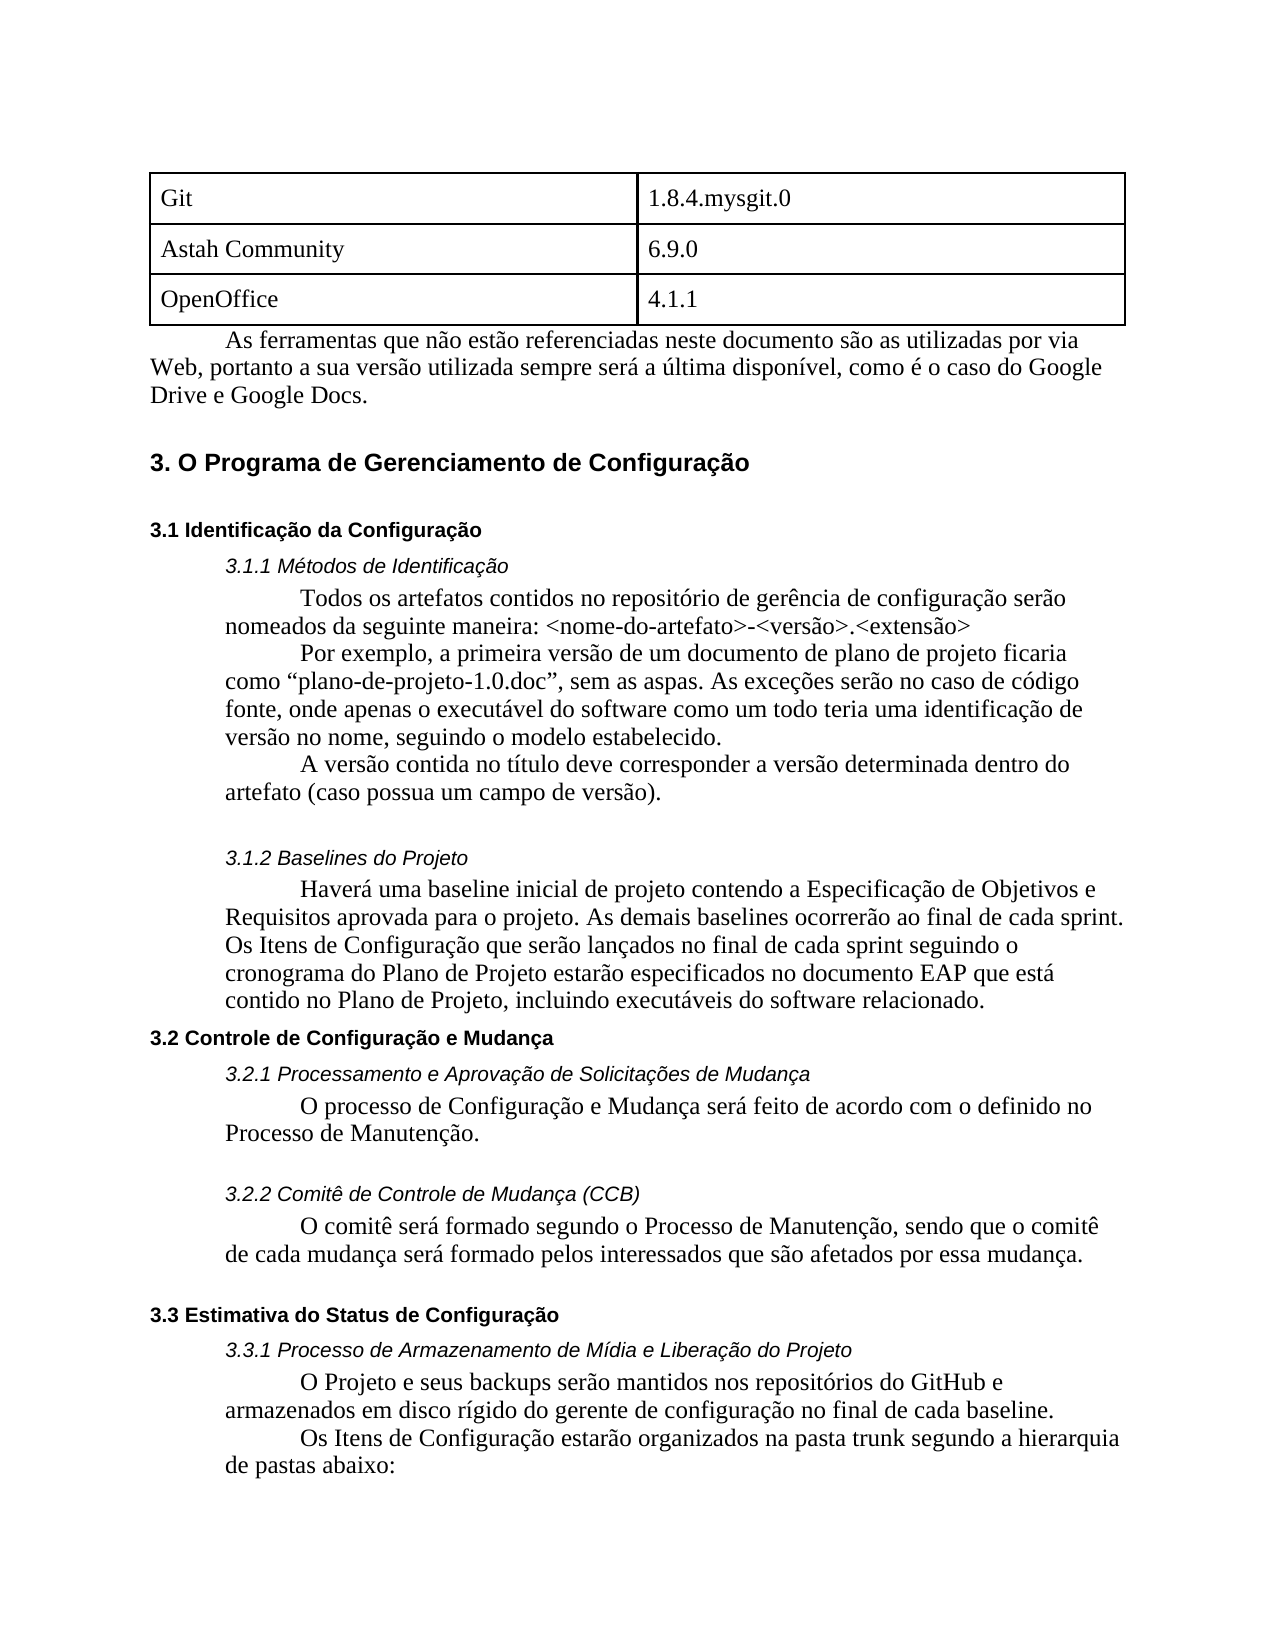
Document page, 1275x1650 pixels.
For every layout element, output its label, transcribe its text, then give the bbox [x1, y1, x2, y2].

text O processo de Configuração e Mudança será feito de acordo com o definido no Processo de Manutenção. [225, 1092, 1125, 1147]
text A versão contida no título deve corresponder a versão determinada dentro do artefato (caso possua um campo de versão). [225, 750, 1125, 806]
subtitle 3.1.2 Baselines do Projeto [225, 846, 1125, 869]
text As ferramentas que não estão referenciadas neste documento são as utilizadas por via Web, portanto a sua versão utilizada sempre será a última disponível, como é o caso do Google Drive e Google Docs. [150, 326, 1125, 409]
text Os Itens de Configuração estarão organizados na pasta trunk segundo a hierarquia de pastas abaixo: [225, 1424, 1125, 1479]
text Por exemplo, a primeira versão de um documento de plano de projeto ficaria como “plano-de-projeto-1.0.doc”, sem as aspas. As exceções serão no caso de código fonte, onde apenas o executável do software como um todo teria uma identificação de versão no nome, seguindo o modelo estabelecido. [225, 639, 1125, 750]
subtitle 3.1 Identificação da Configuração [150, 519, 1125, 542]
subtitle 3.2 Controle de Configuração e Mudança [150, 1027, 1125, 1050]
subtitle 3.1.1 Métodos de Identificação [225, 555, 1125, 578]
text Todos os artefatos contidos no repositório de gerência de configuração serão nomeados da seguinte maneira: <nome-do-artefato>-<versão>.<extensão> [225, 584, 1125, 639]
table_cell Astah Community [151, 225, 636, 273]
table_cell Git [151, 174, 636, 222]
table_cell OpenOffice [151, 275, 636, 324]
text O comitê será formado segundo o Processo de Manutenção, sendo que o comitê de cada mudança será formado pelos interessados que são afetados por essa mudança. [225, 1212, 1125, 1268]
subtitle 3. O Programa de Gerenciamento de Configuração [150, 449, 1125, 477]
subtitle 3.2.2 Comitê de Controle de Mudança (CCB) [150, 1183, 1125, 1206]
subtitle 3.2.1 Processamento e Aprovação de Solicitações de Mudança [225, 1062, 1125, 1086]
text Haverá uma baseline inicial de projeto contendo a Especificação de Objetivos e Requisitos aprovada para o projeto. As demais baselines ocorrerão ao final de cada sprint. Os Itens de Configuração que serão lançados no final de cada sprint seguindo o cronograma do Plano de Projeto estarão especificados no documento EAP que está contido no Plano de Projeto, incluindo executáveis do software relacionado. [225, 876, 1125, 1014]
subtitle 3.3.1 Processo de Armazenamento de Mídia e Liberação do Projeto [225, 1339, 1125, 1362]
subtitle 3.3 Estimativa do Status de Configuração [150, 1303, 1125, 1327]
table_cell 4.1.1 [639, 275, 1124, 324]
table_cell 1.8.4.mysgit.0 [639, 174, 1124, 222]
table_cell 6.9.0 [639, 225, 1124, 273]
text O Projeto e seus backups serão mantidos nos repositórios do GitHub e armazenados em disco rígido do gerente de configuração no final de cada baseline. [225, 1368, 1125, 1424]
